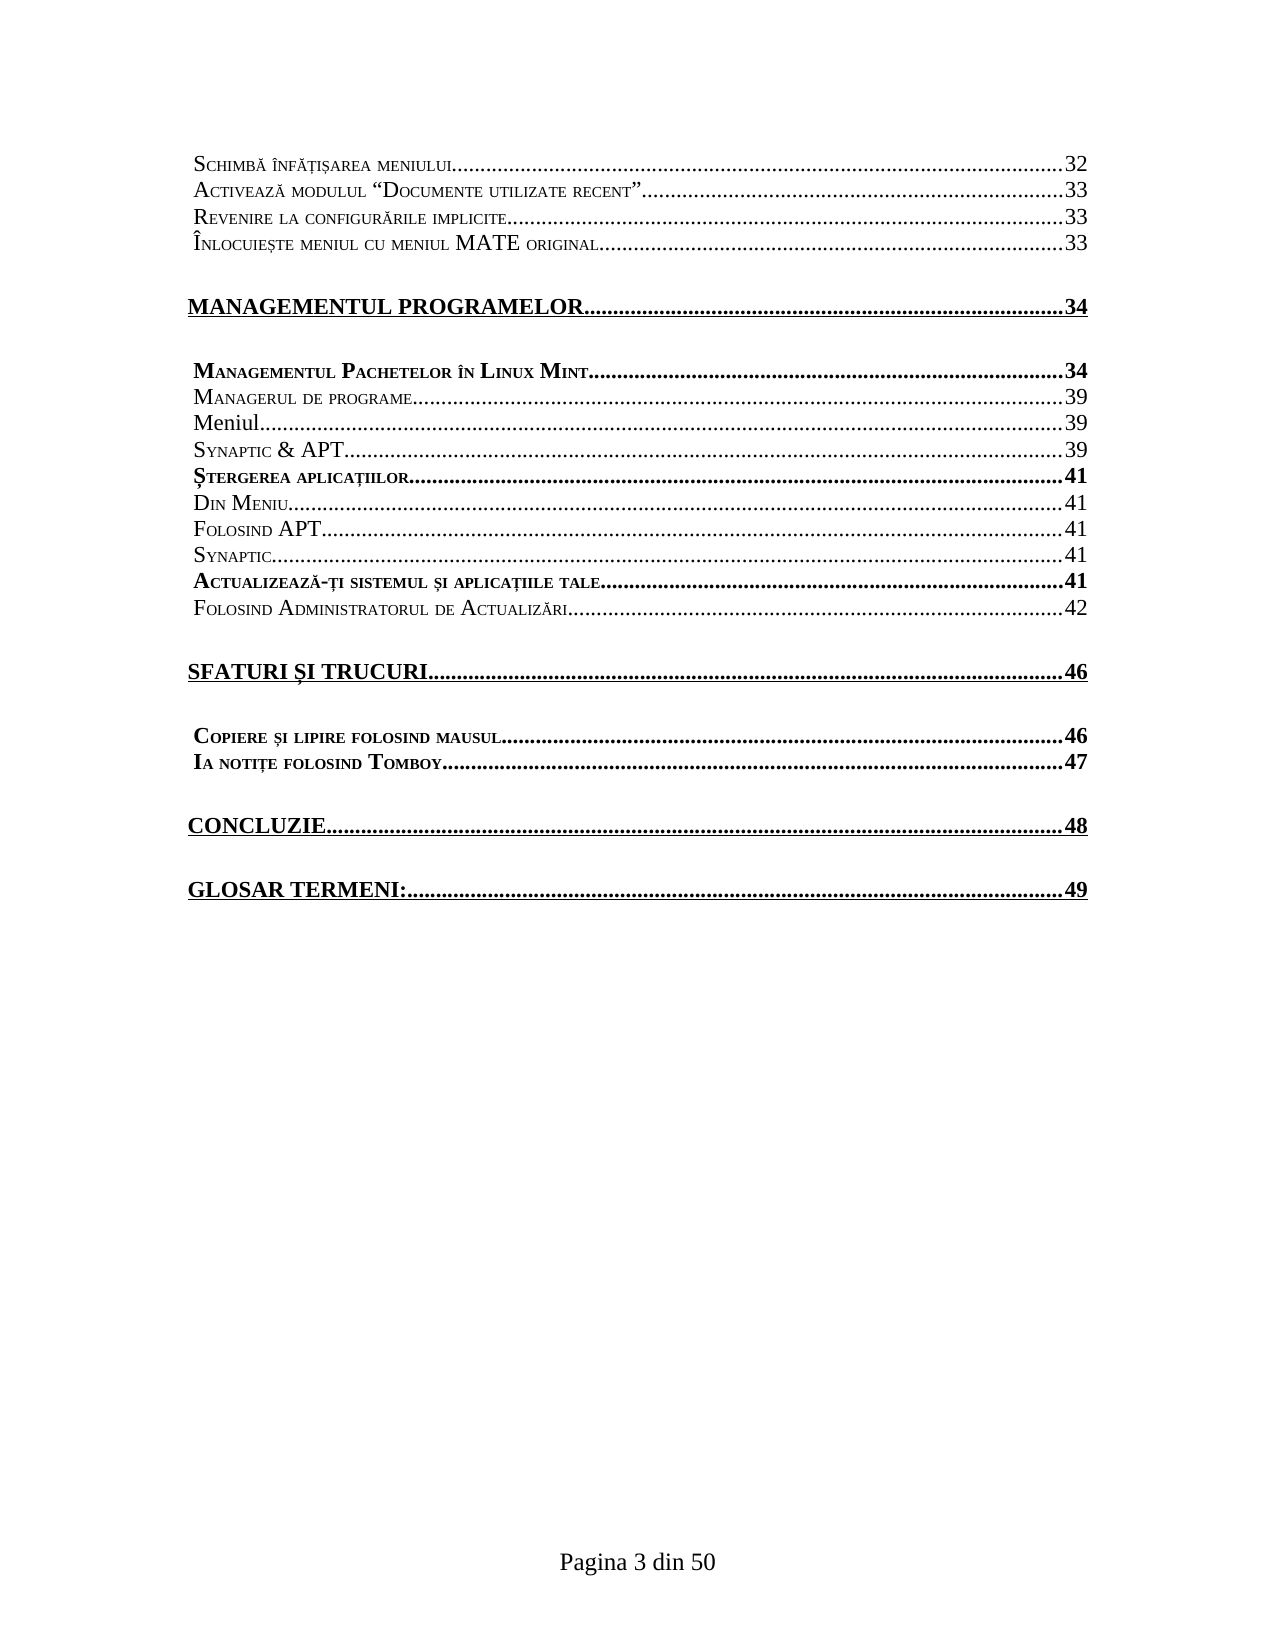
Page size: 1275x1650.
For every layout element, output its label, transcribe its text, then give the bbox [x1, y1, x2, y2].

text Schimbă înfățișarea meniului 32 [187, 150, 1087, 176]
text Synaptic & APT 39 [187, 436, 1087, 462]
text Folosind Administratorul de Actualizări 42 [187, 594, 1087, 620]
text Din Meniu 41 [187, 488, 1087, 515]
text Concluzie 48 [187, 812, 1087, 835]
text Copiere și lipire folosind mausul 46 [187, 722, 1087, 748]
text Managementul Programelor 34 [187, 293, 1087, 316]
text Activează modulul “Documente utilizate recent” 33 [187, 176, 1087, 203]
text Înlocuiește meniul cu meniul MATE original 33 [187, 229, 1087, 255]
text Glosar termeni: 49 [187, 876, 1087, 899]
text Managementul Pachetelor în Linux Mint 34 [187, 357, 1087, 383]
text Meniul 39 [187, 409, 1087, 436]
text Actualizează-ți sistemul și aplicațiile tale 41 [187, 568, 1087, 594]
text Ștergerea aplicațiilor 41 [187, 462, 1087, 488]
text Revenire la configurările implicite 33 [187, 203, 1087, 229]
text Managerul de programe 39 [187, 383, 1087, 409]
text Synaptic 41 [187, 541, 1087, 568]
text Ia notițe folosind Tomboy 47 [187, 748, 1087, 774]
text Folosind APT 41 [187, 515, 1087, 541]
text Sfaturi și Trucuri 46 [187, 658, 1087, 681]
